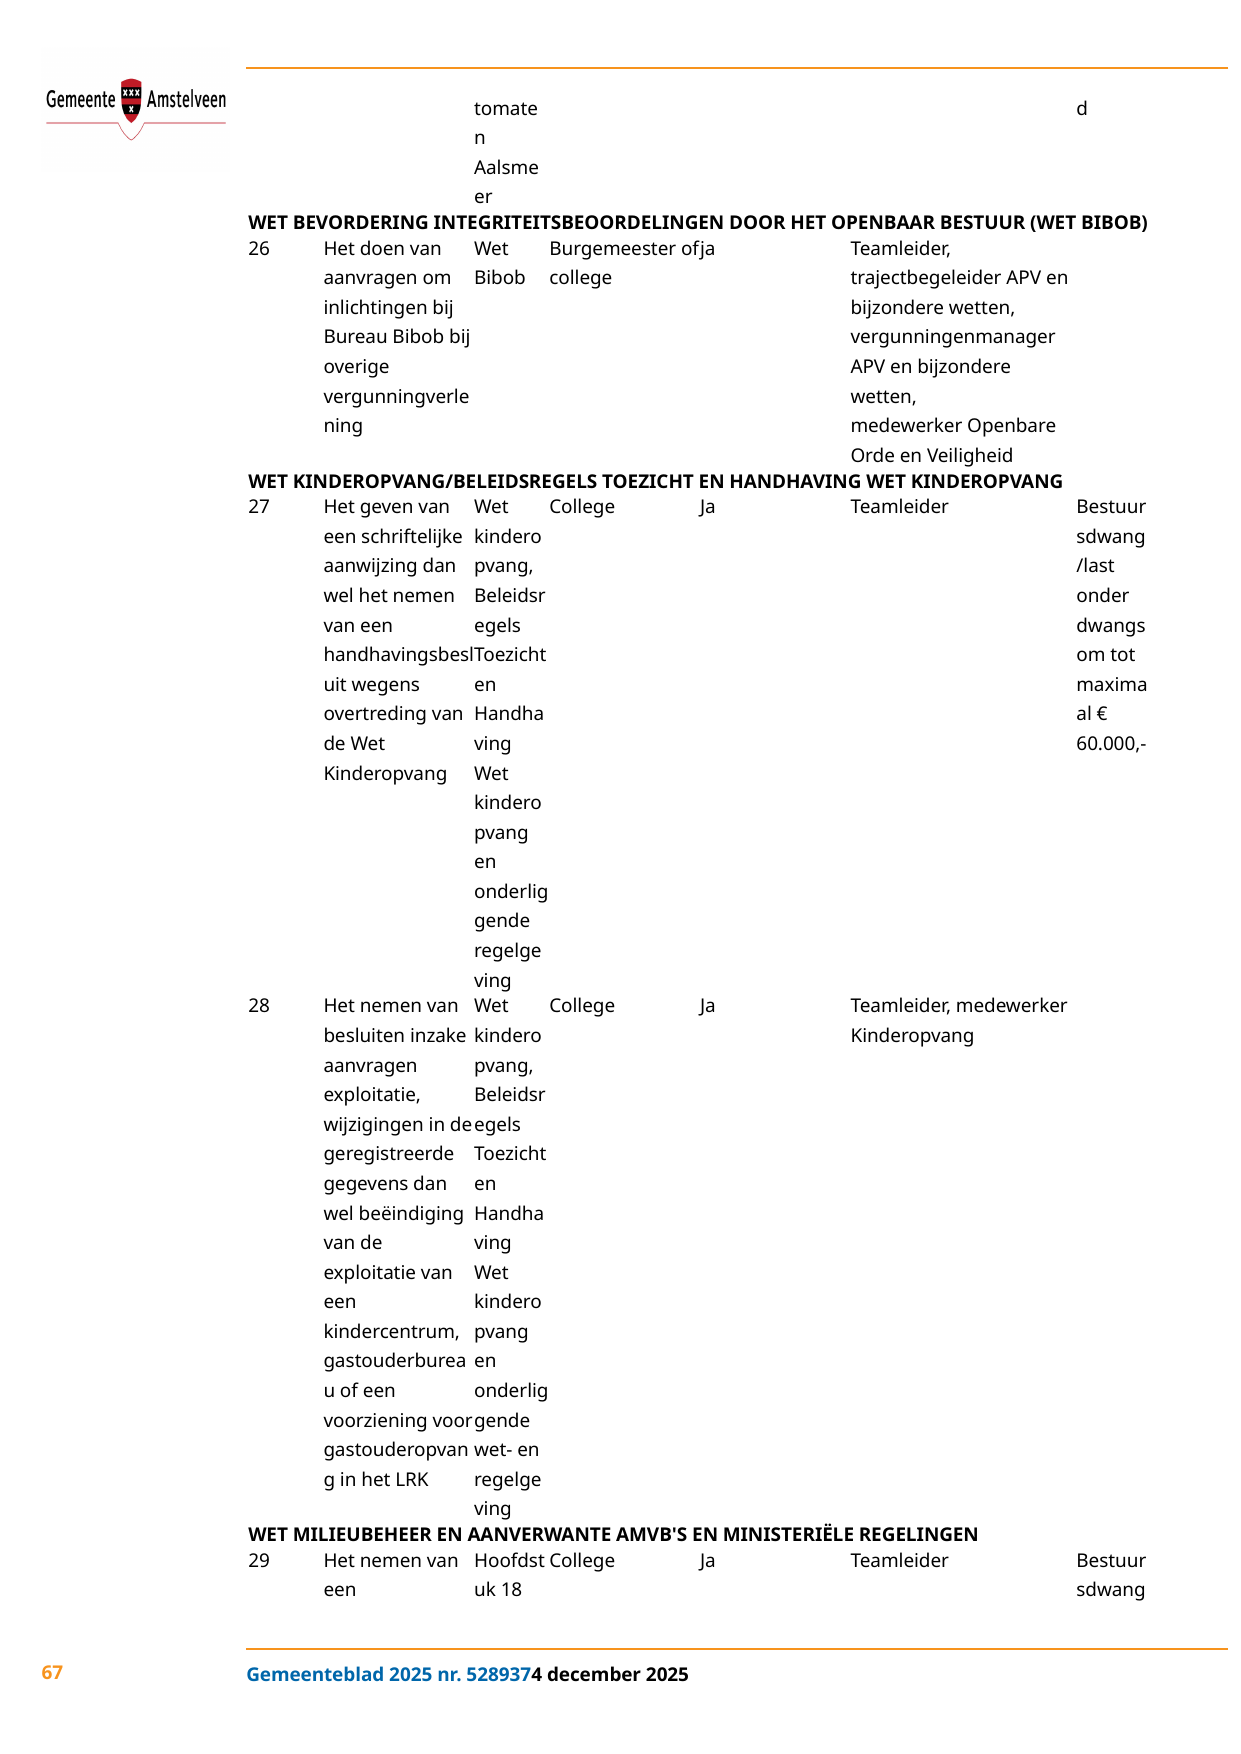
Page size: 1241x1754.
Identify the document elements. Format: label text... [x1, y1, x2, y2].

table_cell [850, 95, 1076, 209]
table_cell Wet Bibob [474, 235, 549, 468]
table_cell WET BEVORDERING INTEGRITEITSBEOORDELINGEN DOOR HET OPENBAAR BESTUUR (WET BIBOB) [248, 209, 1152, 235]
table_cell [248, 95, 323, 209]
table_cell Wet kinderopvang, Beleidsregels Toezicht en Handhaving Wet kinderopvang en onderliggende wet- en regelgeving [474, 993, 549, 1521]
table_cell [323, 95, 474, 209]
table_cell Teamleider, trajectbegeleider APV en bijzondere wetten, vergunningenmanager APV en bijzondere wetten, medewerker Openbare Orde en Veiligheid [850, 235, 1076, 468]
table_cell [700, 95, 850, 209]
table_cell ja [700, 235, 850, 468]
table_cell Wet kinderopvang, Beleidsregels Toezicht en Handhaving Wet kinderopvang en onderliggende regelgeving [474, 494, 549, 993]
table_cell WET KINDEROPVANG/BELEIDSREGELS TOEZICHT EN HANDHAVING WET KINDEROPVANG [248, 468, 1152, 493]
table_cell 27 [248, 494, 323, 993]
table_cell Het geven van een schriftelijke aanwijzing dan wel het nemen van een handhavingsbesluit wegens overtreding van de Wet Kinderopvang [323, 494, 474, 993]
table_cell tomaten Aalsmeer [474, 95, 549, 209]
picture [41, 47, 231, 172]
table_cell 26 [248, 235, 323, 468]
table_cell Bestuursdwang [1076, 1547, 1152, 1602]
table_cell 29 [248, 1547, 323, 1602]
table_cell Bestuursdwang/last onder dwangsom tot maximaal € 60.000,- [1076, 494, 1152, 993]
table_cell Het nemen van een [323, 1547, 474, 1602]
table_cell Teamleider [850, 1547, 1076, 1602]
table_cell Teamleider [850, 494, 1076, 993]
table_cell College [549, 1547, 700, 1602]
table_cell Ja [700, 993, 850, 1521]
table_cell Het doen van aanvragen om inlichtingen bij Bureau Bibob bij overige vergunningverlening [323, 235, 474, 468]
table_cell 28 [248, 993, 323, 1521]
table_cell Burgemeester of college [549, 235, 700, 468]
table_cell [1076, 993, 1152, 1521]
table_cell d [1076, 95, 1152, 209]
table_cell Ja [700, 494, 850, 993]
table_cell College [549, 494, 700, 993]
table_cell Hoofdstuk 18 [474, 1547, 549, 1602]
table_cell [549, 95, 700, 209]
table_cell Teamleider, medewerker Kinderopvang [850, 993, 1076, 1521]
table_cell WET MILIEUBEHEER EN AANVERWANTE AMVB'S EN MINISTERIËLE REGELINGEN [248, 1521, 1152, 1547]
table_cell Ja [700, 1547, 850, 1602]
table_cell Het nemen van besluiten inzake aanvragen exploitatie, wijzigingen in de geregistreerde gegevens dan wel beëindiging van de exploitatie van een kindercentrum, gastouderbureau of een voorziening voor gastouderopvang in het LRK [323, 993, 474, 1521]
table_cell College [549, 993, 700, 1521]
table_cell [1076, 235, 1152, 468]
